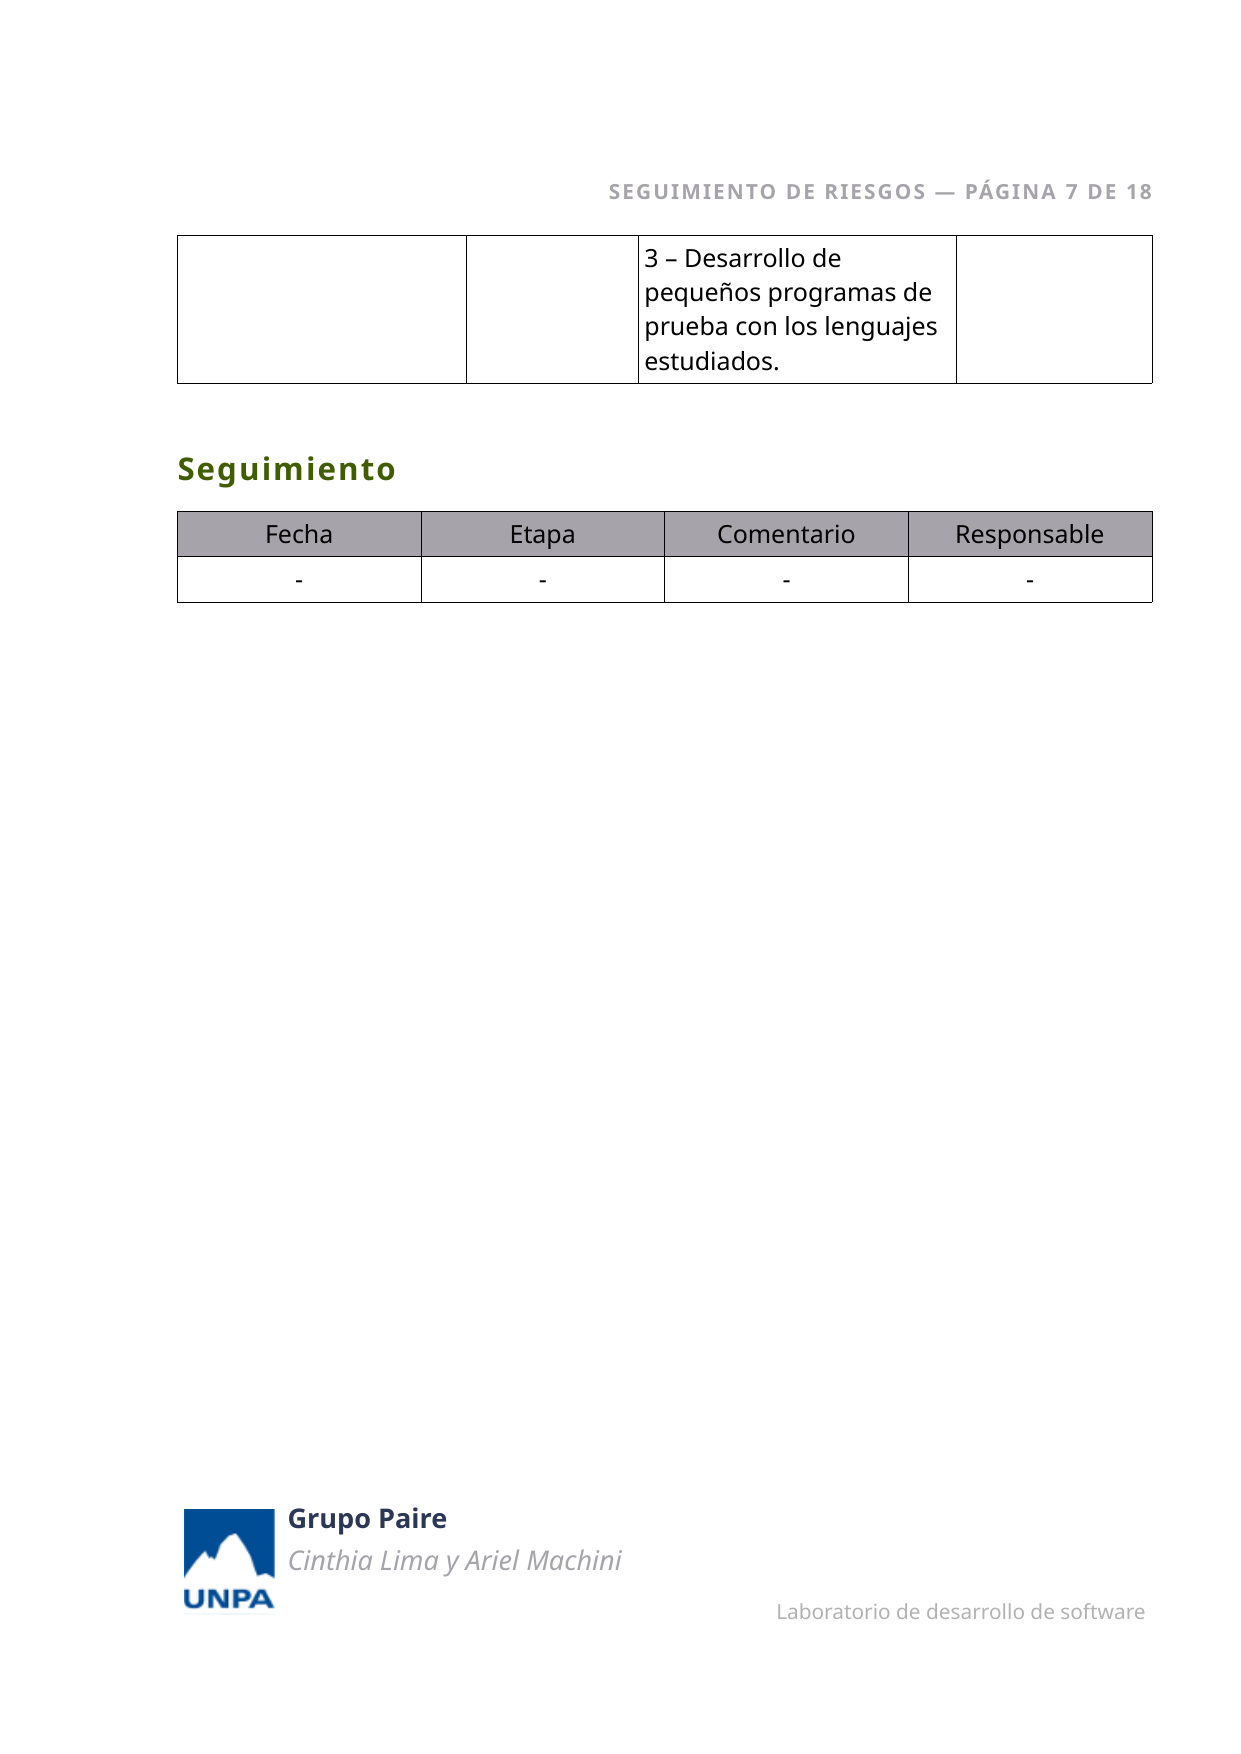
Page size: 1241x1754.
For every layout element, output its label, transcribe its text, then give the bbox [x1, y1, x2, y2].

table_header Etapa [422, 512, 664, 556]
table_header Responsable [909, 512, 1152, 556]
table_cell 3 – Desarrollo de pequeños programas de prueba con los lenguajes estudiados. [639, 236, 956, 383]
table_header Fecha [178, 512, 421, 556]
table_header Comentario [665, 512, 908, 556]
table_cell [467, 236, 638, 383]
table_cell - [178, 557, 421, 602]
table_cell [957, 236, 1152, 383]
table_cell [178, 236, 466, 383]
text Seguimiento [177, 447, 1152, 489]
table_cell - [422, 557, 664, 602]
picture [184, 1509, 275, 1615]
table_cell - [665, 557, 908, 602]
table_cell - [909, 557, 1152, 602]
